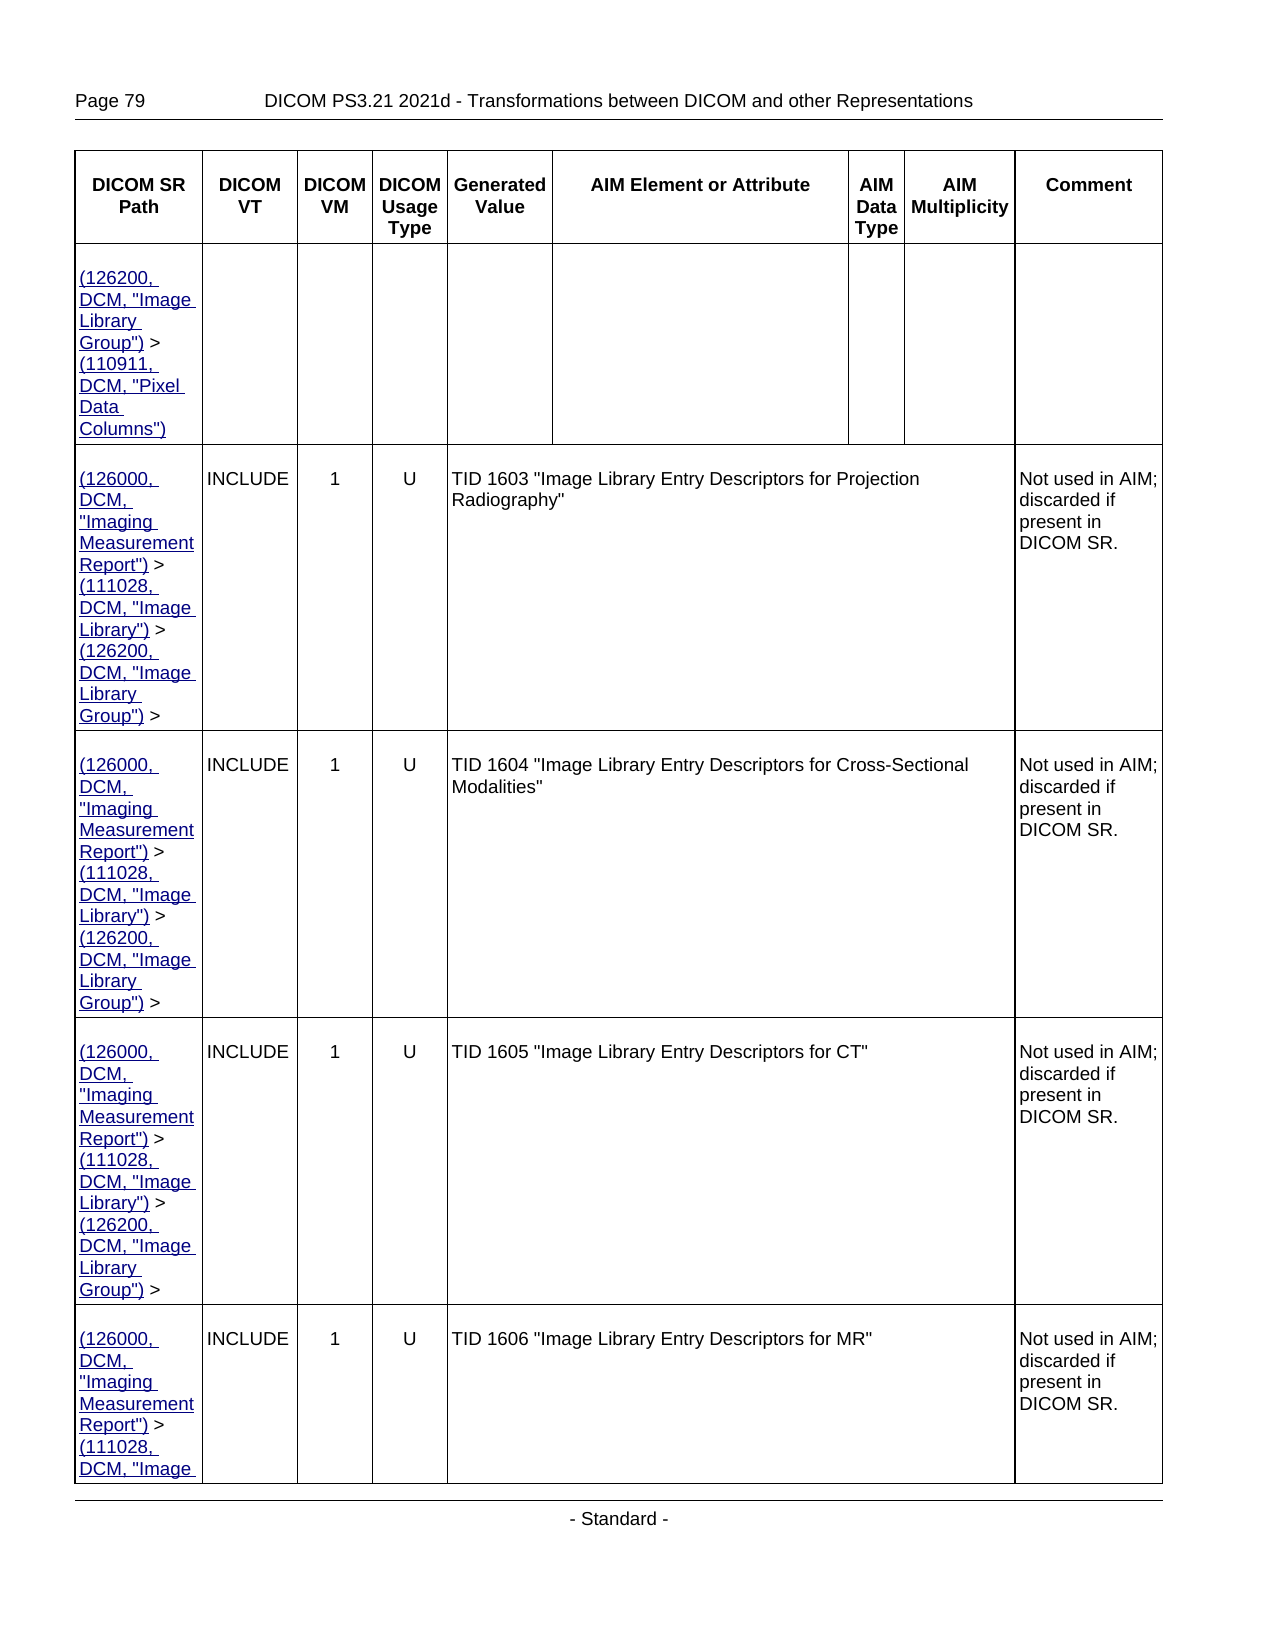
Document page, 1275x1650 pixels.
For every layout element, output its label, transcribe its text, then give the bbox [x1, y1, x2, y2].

table_cell TID 1606 "Image Library Entry Descriptors for MR" [448, 1305, 1014, 1483]
table_cell [448, 244, 552, 443]
table_cell [553, 244, 848, 443]
table_cell TID 1605 "Image Library Entry Descriptors for CT" [448, 1018, 1014, 1304]
table_header DICOM SR Path [76, 151, 202, 243]
table_cell [849, 244, 904, 443]
table_cell 1 [298, 1305, 372, 1483]
table_cell U [373, 445, 447, 730]
table_cell 1 [298, 445, 372, 730]
table_cell 1 [298, 1018, 372, 1304]
table_header Generated Value [448, 151, 552, 243]
table_header DICOM Usage Type [373, 151, 447, 243]
table_cell TID 1603 "Image Library Entry Descriptors for Projection Radiography" [448, 445, 1014, 730]
table_cell [1016, 244, 1162, 443]
table_cell (126000, DCM, "Imaging Measurement Report") > (111028, DCM, "Image [76, 1305, 202, 1483]
table_header AIM Multiplicity [905, 151, 1014, 243]
table_header AIM Data Type [849, 151, 904, 243]
table_header DICOM VM [298, 151, 372, 243]
table_cell Not used in AIM; discarded if present in DICOM SR. [1016, 1305, 1162, 1483]
table_cell INCLUDE [203, 445, 297, 730]
table_cell (126000, DCM, "Imaging Measurement Report") > (111028, DCM, "Image Library") > (126200, DCM, "Image Library Group") > [76, 1018, 202, 1304]
table_cell [203, 244, 297, 443]
table_cell (126000, DCM, "Imaging Measurement Report") > (111028, DCM, "Image Library") > (126200, DCM, "Image Library Group") > [76, 731, 202, 1017]
table_cell U [373, 1305, 447, 1483]
table_cell Not used in AIM; discarded if present in DICOM SR. [1016, 1018, 1162, 1304]
table_cell Not used in AIM; discarded if present in DICOM SR. [1016, 731, 1162, 1017]
table_cell [298, 244, 372, 443]
table_header Comment [1016, 151, 1162, 243]
table_cell (126000, DCM, "Imaging Measurement Report") > (111028, DCM, "Image Library") > (126200, DCM, "Image Library Group") > [76, 445, 202, 730]
table_cell U [373, 1018, 447, 1304]
table_cell INCLUDE [203, 1018, 297, 1304]
table_cell [373, 244, 447, 443]
table_cell (126200, DCM, "Image Library Group") > (110911, DCM, "Pixel Data Columns") [76, 244, 202, 443]
table_cell U [373, 731, 447, 1017]
table_header DICOM VT [203, 151, 297, 243]
table_cell TID 1604 "Image Library Entry Descriptors for Cross-Sectional Modalities" [448, 731, 1014, 1017]
table_cell INCLUDE [203, 1305, 297, 1483]
table_header AIM Element or Attribute [553, 151, 848, 243]
table_cell [905, 244, 1014, 443]
table_cell 1 [298, 731, 372, 1017]
table_cell Not used in AIM; discarded if present in DICOM SR. [1016, 445, 1162, 730]
table_cell INCLUDE [203, 731, 297, 1017]
